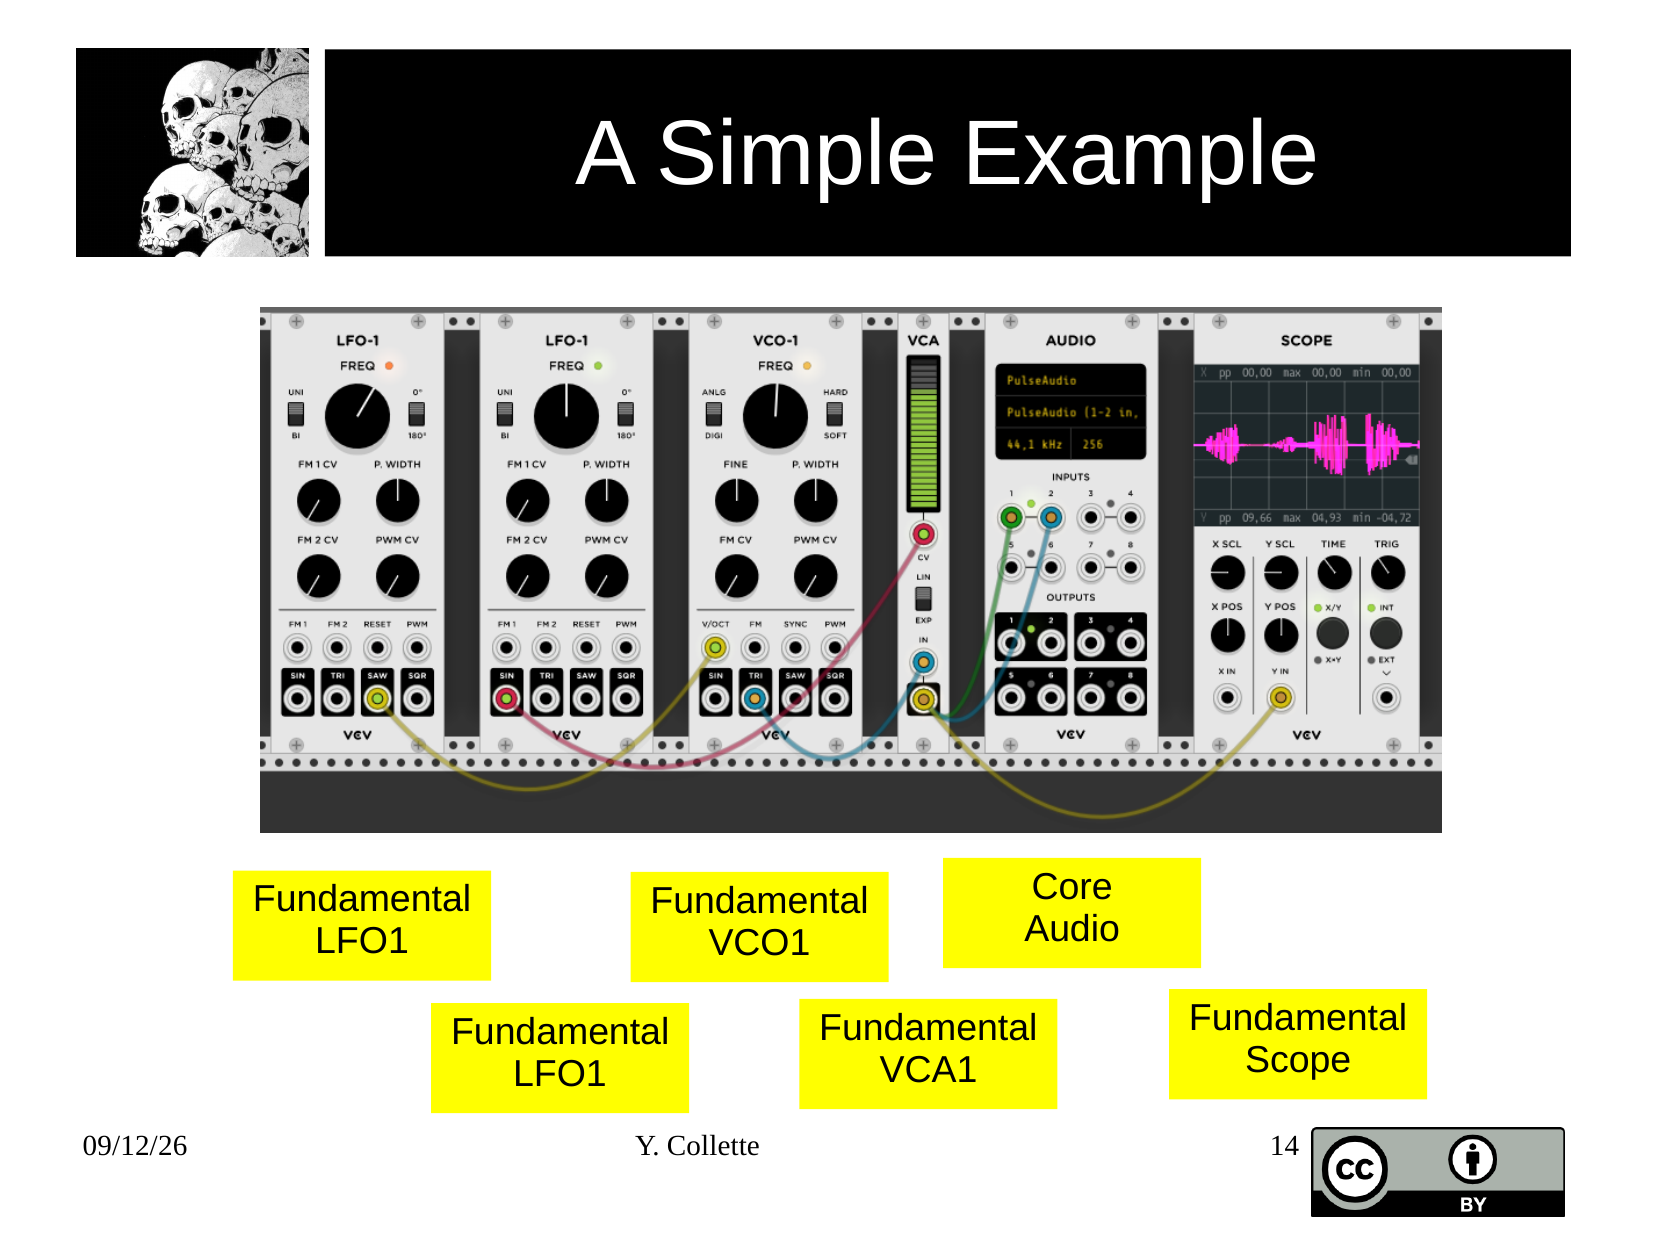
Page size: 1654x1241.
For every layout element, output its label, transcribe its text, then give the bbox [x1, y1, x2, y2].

title A Simple Example [324, 49, 1571, 257]
text_box Fundamental LFO1 [232, 870, 492, 981]
text_box Core Audio [943, 857, 1202, 969]
picture [260, 307, 1442, 833]
picture [76, 48, 309, 257]
text_box Fundamental Scope [1169, 989, 1428, 1100]
text_box Fundamental LFO1 [431, 1003, 690, 1114]
picture [1311, 1127, 1565, 1217]
text_box Fundamental VCO1 [630, 871, 889, 983]
text_box Fundamental VCA1 [799, 998, 1058, 1110]
